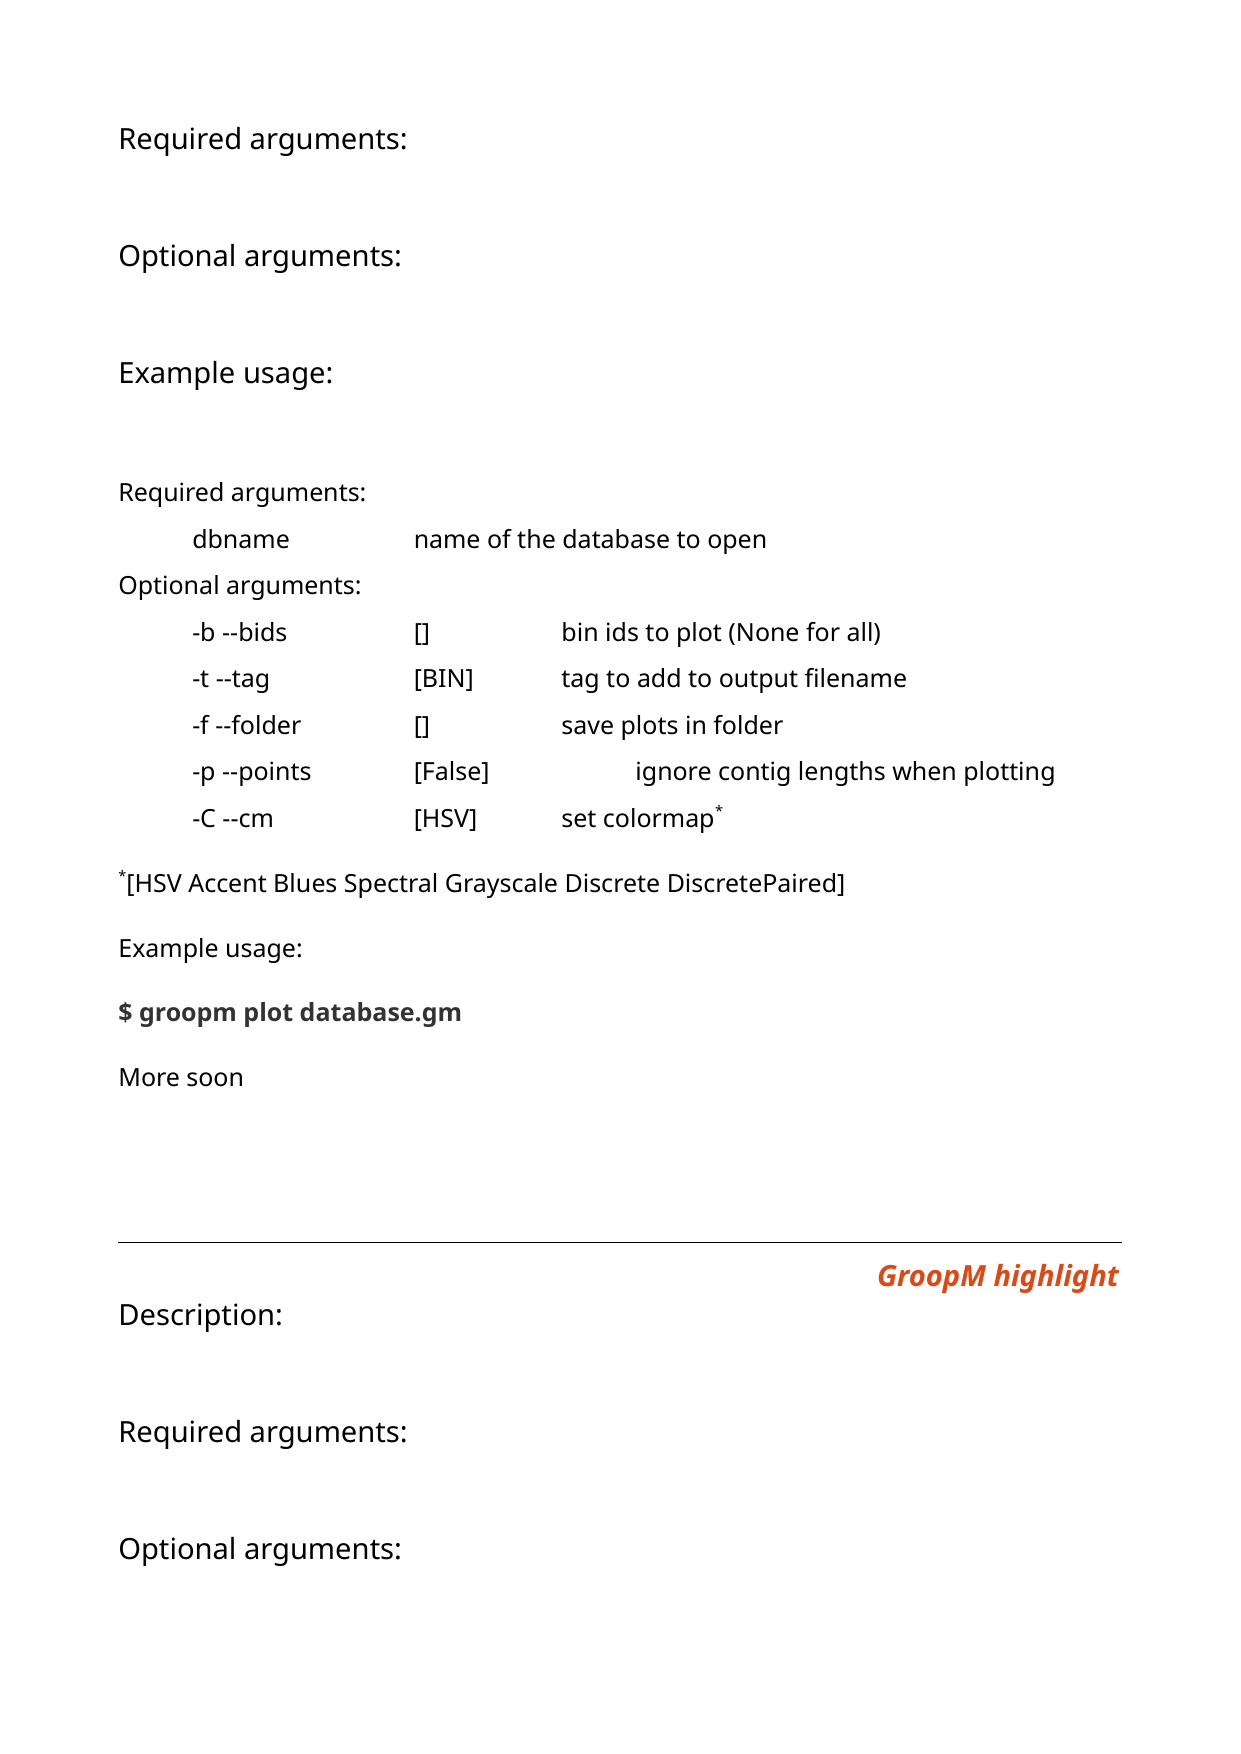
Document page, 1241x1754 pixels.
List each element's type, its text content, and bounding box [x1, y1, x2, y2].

text Optional arguments: [118, 568, 1122, 602]
text Example usage: [118, 352, 1122, 392]
text Description: [118, 1294, 1122, 1334]
subtitle GroopM highlight [156, 1255, 1122, 1294]
text Example usage: [118, 930, 1122, 964]
text $ groopm plot database.gm [118, 995, 1122, 1029]
text -b --bids [] bin ids to plot (None for all) [118, 614, 1122, 648]
text *[HSV Accent Blues Spectral Grayscale Discrete DiscretePaired] [118, 865, 1122, 899]
text Required arguments: [118, 475, 1122, 509]
text -t --tag [BIN] tag to add to output filename [118, 661, 1122, 695]
text Required arguments: [118, 1412, 1122, 1451]
text Required arguments: [118, 118, 1122, 158]
text -p --points [False] ignore contig lengths when plotting [118, 754, 1122, 788]
text dbname name of the database to open [118, 521, 1122, 555]
text More soon [118, 1060, 1122, 1094]
text -C --cm [HSV] set colormap* [118, 801, 1122, 835]
text Optional arguments: [118, 235, 1122, 275]
text -f --folder [] save plots in folder [118, 707, 1122, 742]
text Optional arguments: [118, 1528, 1122, 1568]
